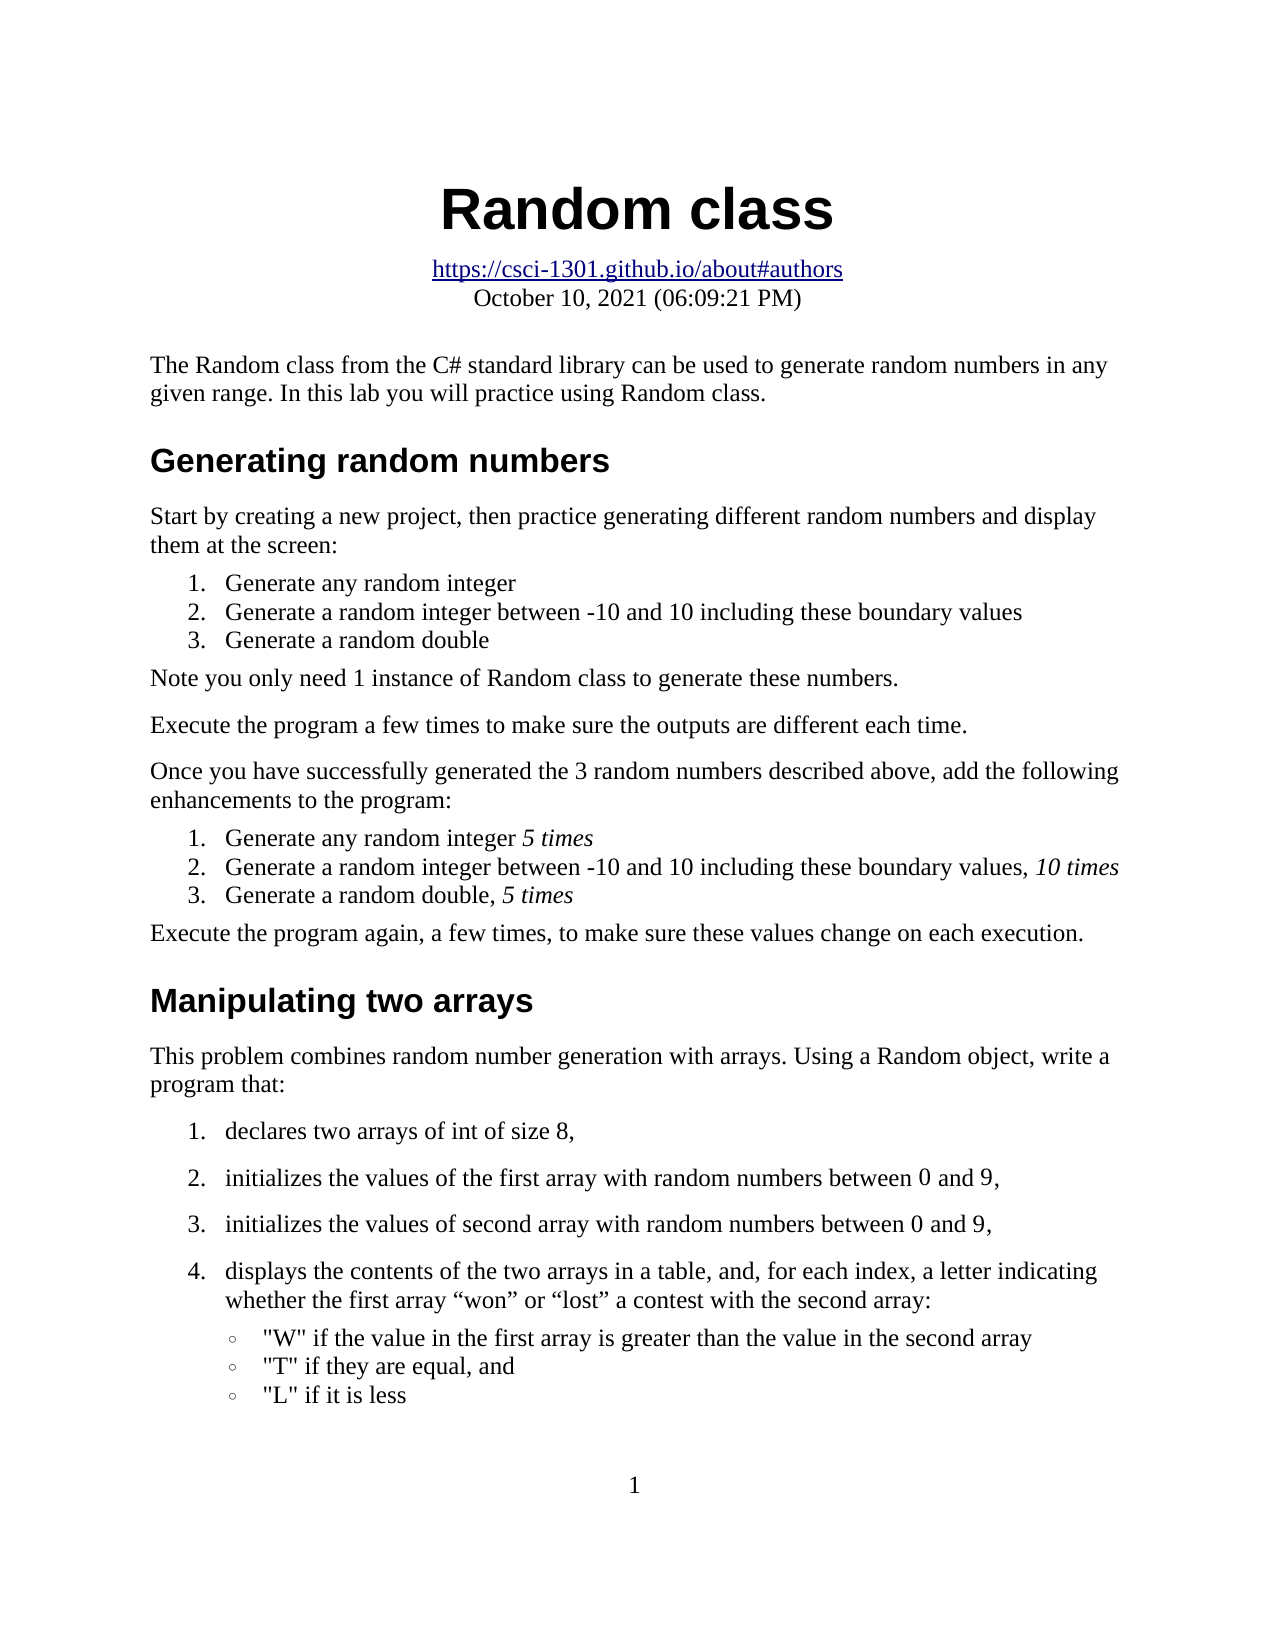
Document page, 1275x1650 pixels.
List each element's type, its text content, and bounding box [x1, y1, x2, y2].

list Generate any random integer 5 times [187, 823, 1125, 852]
text The Random class from the C# standard library can be used to generate random numbers in any given range. In this lab you will practice using Random class. [150, 350, 1125, 407]
list "W" if the value in the first array is greater than the value in the second array [225, 1323, 1125, 1351]
list Generate a random double, 5 times [187, 880, 1125, 909]
subtitle Manipulating two arrays [150, 981, 1125, 1019]
text This problem combines random number generation with arrays. Using a Random object, write a program that: [150, 1041, 1125, 1098]
list "T" if they are equal, and [225, 1351, 1125, 1380]
list Generate any random integer [187, 568, 1125, 597]
list initializes the values of the first array with random numbers between and , [187, 1163, 1125, 1192]
list "L" if it is less [225, 1380, 1125, 1409]
subtitle Generating random numbers [150, 441, 1125, 480]
text https://csci-1301.github.io/about#authors [150, 254, 1125, 283]
list Generate a random integer between -10 and 10 including these boundary values, 10 times [187, 852, 1125, 880]
title Random class [150, 175, 1125, 242]
text Execute the program a few times to make sure the outputs are different each time. [150, 710, 1125, 738]
list declares two arrays of int of size 8, [187, 1116, 1125, 1145]
text Execute the program again, a few times, to make sure these values change on each execution. [150, 918, 1125, 947]
list Generate a random double [187, 625, 1125, 654]
list Generate a random integer between -10 and 10 including these boundary values [187, 597, 1125, 625]
text Once you have successfully generated the 3 random numbers described above, add the following enhancements to the program: [150, 756, 1125, 814]
list displays the contents of the two arrays in a table, and, for each index, a letter indicating whether the first array “won” or “lost” a contest with the second array: [187, 1256, 1125, 1314]
text Note you only need 1 instance of Random class to generate these numbers. [150, 663, 1125, 692]
text Start by creating a new project, then practice generating different random numbers and display them at the screen: [150, 501, 1125, 559]
list initializes the values of second array with random numbers between and , [187, 1209, 1125, 1238]
text October 10, 2021 (06:09:21 PM) [150, 283, 1125, 312]
